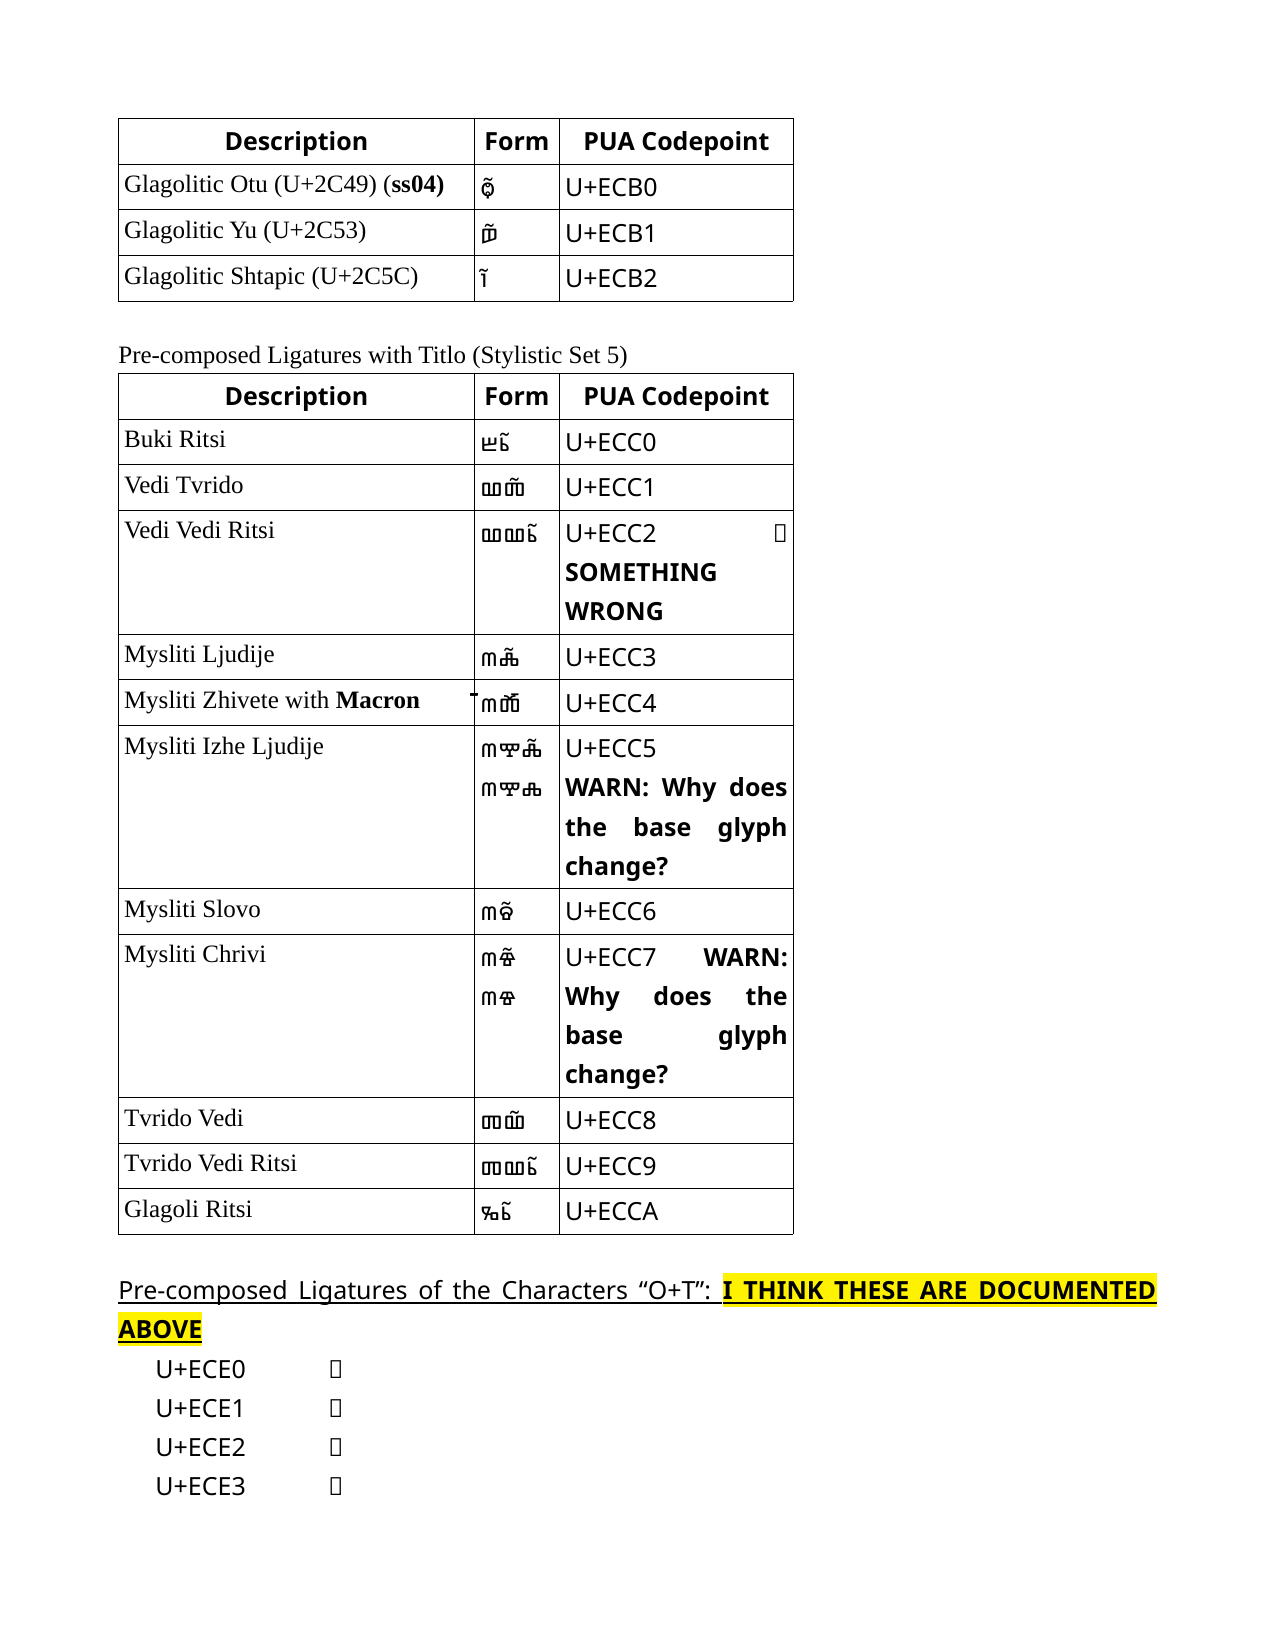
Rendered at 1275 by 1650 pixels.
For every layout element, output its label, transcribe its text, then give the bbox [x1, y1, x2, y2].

table_cell Buki Ritsi [119, 420, 474, 464]
table_cell Mysliti Ljudije [119, 635, 474, 679]
table_cell ⰱⱃ̃ [475, 420, 559, 464]
table_cell U+ECC1 [560, 465, 793, 510]
text U+ECE2  [118, 1430, 1157, 1464]
table_cell ⰳⱃ̃ [475, 1189, 559, 1234]
text U+ECE0  [118, 1351, 1157, 1385]
table_cell U+ECC4 [560, 680, 793, 725]
table_header PUA Codepoint [560, 374, 793, 418]
table_cell ⰿⰶ̄ [475, 680, 559, 725]
table_cell Glagolitic Yu (U+2C53) [119, 210, 474, 255]
table_cell U+ECCA [560, 1189, 793, 1234]
table_cell ⱅⰲⱃ̃ [475, 1144, 559, 1188]
table_cell Glagolitic Shtapic (U+2C5C) [119, 256, 474, 301]
table_cell U+ECC0 [560, 420, 793, 464]
table_cell ⰿⱖ̃ ⰿⱖ [475, 935, 559, 1097]
text Pre-composed Ligatures of the Characters “O+T”: I THINK THESE ARE DOCUMENTED [118, 1273, 1157, 1302]
table_cell U+ECB0 [560, 165, 793, 209]
table_cell ⱓ̃ [475, 210, 559, 255]
table_cell ⱅⰲ̃ [475, 1098, 559, 1142]
table_cell Mysliti Izhe Ljudije [119, 726, 474, 888]
table_cell ⰲⰲⱃ̃ [475, 511, 559, 634]
table_cell U+ECC9 [560, 1144, 793, 1188]
table_cell U+ECC8 [560, 1098, 793, 1142]
text U+ECE3  [118, 1469, 1157, 1503]
table_cell ⰿⱄ̃ [475, 889, 559, 934]
table_cell Mysliti Slovo [119, 889, 474, 934]
table_cell Mysliti Chrivi [119, 935, 474, 1097]
table_cell Mysliti Zhivete with Macron [119, 680, 474, 725]
table_cell U+ECC6 [560, 889, 793, 934]
table_cell Glagoli Ritsi [119, 1189, 474, 1234]
table_cell Vedi Vedi Ritsi [119, 511, 474, 634]
table_header Form [475, 374, 559, 418]
table_header Form [475, 119, 559, 164]
table_cell U+ECC7 WARN: Why does the base glyph change? [560, 935, 793, 1097]
table_cell ⱜ̃ [475, 256, 559, 301]
table_cell Vedi Tvrido [119, 465, 474, 510]
table_cell Glagolitic Otu (U+2C49) (ss04) [119, 165, 474, 209]
text Pre-composed Ligatures with Titlo (Stylistic Set 5) [118, 340, 1157, 369]
table_cell U+ECC5 WARN: Why does the base glyph change? [560, 726, 793, 888]
table_cell Tvrido Vedi [119, 1098, 474, 1142]
table_header Description [119, 119, 474, 164]
table_cell ⰿⰹⰾ̃ ⰿⰹⰾ [475, 726, 559, 888]
table_cell ⰲⱅ̃ [475, 465, 559, 510]
table_cell U+ECC3 [560, 635, 793, 679]
text U+ECE1  [118, 1391, 1157, 1424]
text ABOVE [118, 1303, 1157, 1346]
table_cell U+ECB1 [560, 210, 793, 255]
table_cell Tvrido Vedi Ritsi [119, 1144, 474, 1188]
table_cell U+ECB2 [560, 256, 793, 301]
table_header Description [119, 374, 474, 418]
table_cell ⰿⰾ̃ [475, 635, 559, 679]
table_cell ⱉ̃ [475, 165, 559, 209]
table_cell U+ECC2  SOMETHING WRONG [560, 511, 793, 634]
table_header PUA Codepoint [560, 119, 793, 164]
